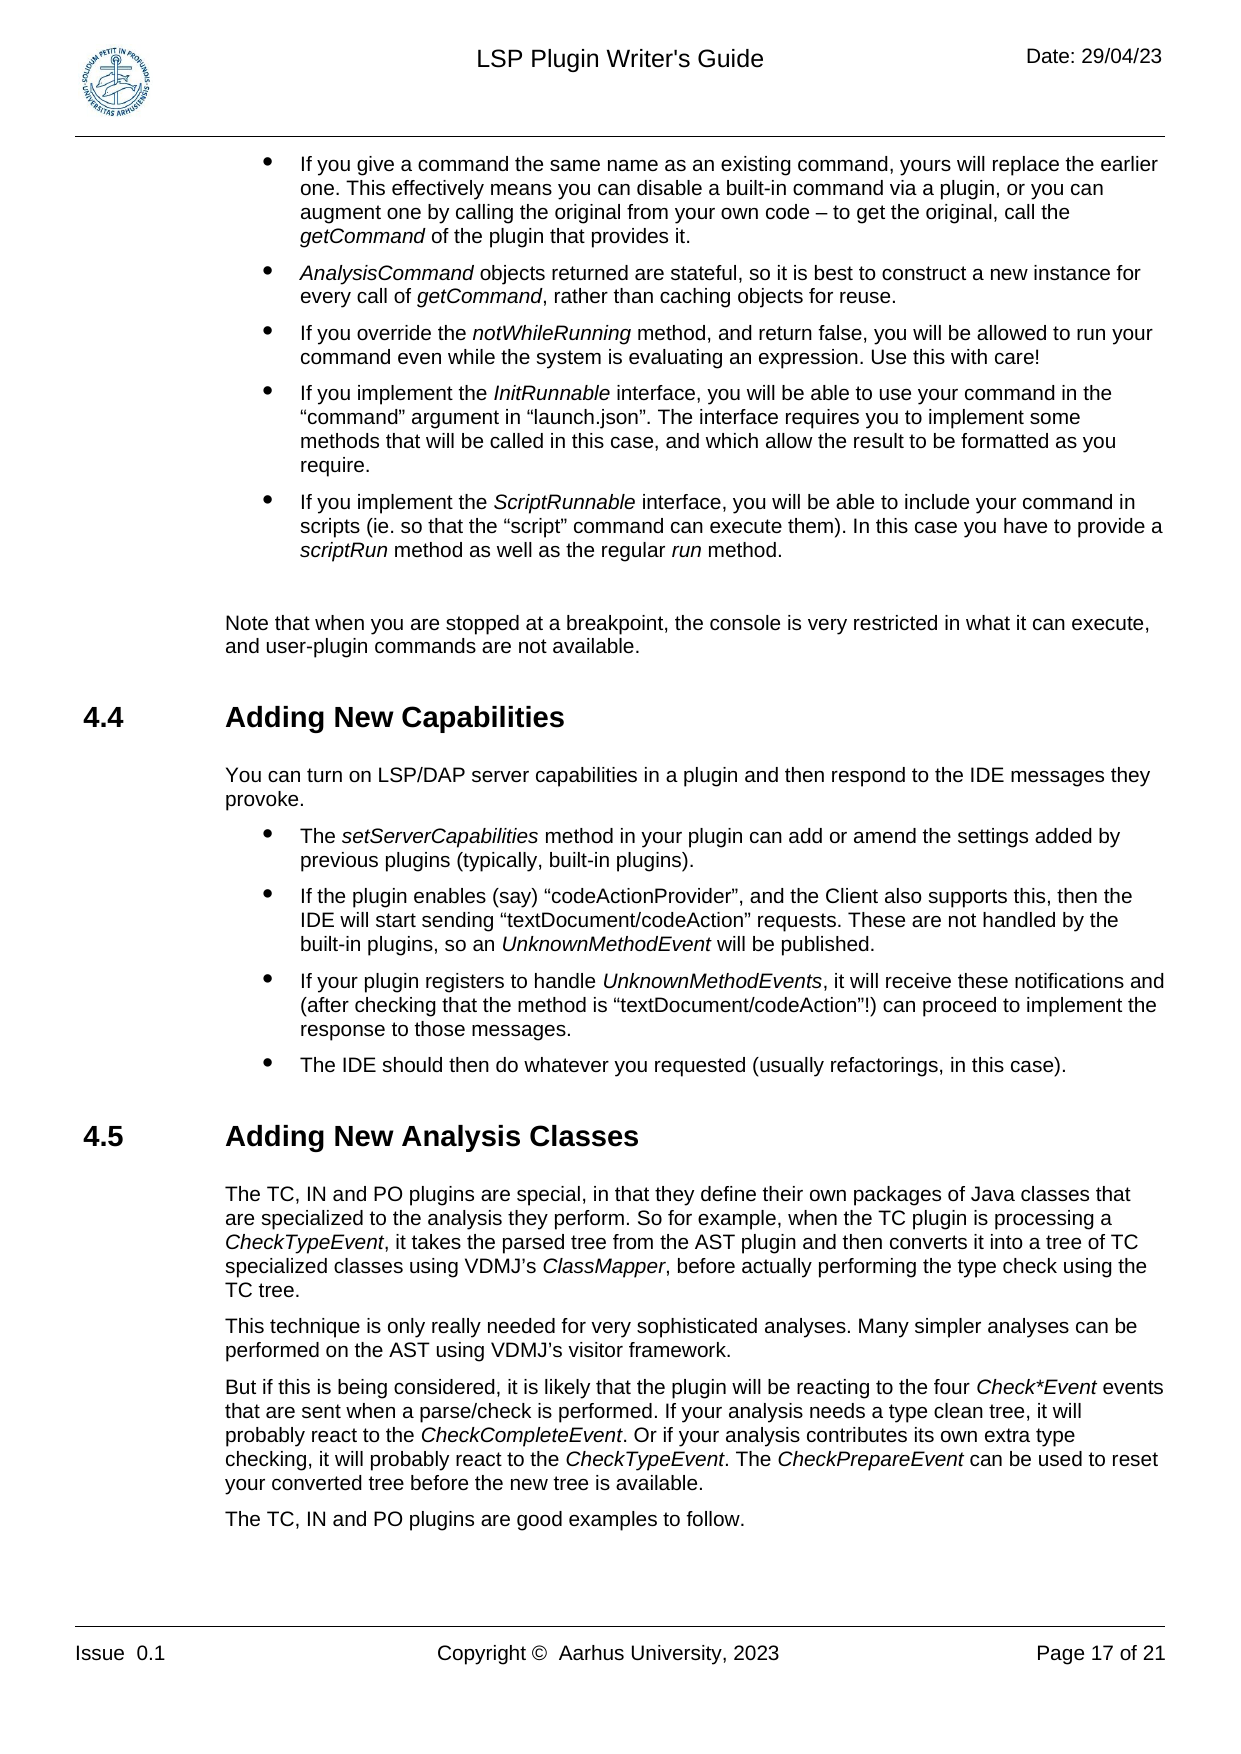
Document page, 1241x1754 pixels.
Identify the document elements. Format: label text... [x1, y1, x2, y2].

text The TC, IN and PO plugins are good examples to follow. [225, 1507, 1165, 1531]
list If you give a command the same name as an existing command, yours will replace the earlier one. This effectively means you can disable a built-in command via a plugin, or you can augment one by calling the original from your own code – to get the original, call the getCommand of the plugin that provides it. [262, 152, 1165, 248]
picture [78, 44, 153, 120]
text You can turn on LSP/DAP server capabilities in a plugin and then respond to the IDE messages they provoke. [225, 764, 1165, 812]
text This technique is only really needed for very sophisticated analyses. Many simpler analyses can be performed on the AST using VDMJ’s visitor framework. [225, 1315, 1165, 1363]
list The setServerCapabilities method in your plugin can add or amend the settings added by previous plugins (typically, built-in plugins). [262, 824, 1165, 872]
subtitle Adding New Analysis Classes [75, 1120, 1165, 1152]
list If your plugin registers to handle UnknownMethodEvents, it will receive these notifications and (after checking that the method is “textDocument/codeAction”!) can proceed to implement the response to those messages. [262, 969, 1165, 1041]
list If the plugin enables (say) “codeActionProvider”, and the Client also supports this, then the IDE will start sending “textDocument/codeAction” requests. These are not handled by the built-in plugins, so an UnknownMethodEvent will be published. [262, 884, 1165, 956]
list If you override the notWhileRunning method, and return false, you will be allowed to run your command even while the system is evaluating an expression. Use this with care! [262, 321, 1165, 369]
list If you implement the InitRunnable interface, you will be able to use your command in the “command” argument in “launch.json”. The interface requires you to implement some methods that will be called in this case, and which allow the result to be formatted as you require. [262, 382, 1165, 477]
text The TC, IN and PO plugins are special, in that they define their own packages of Java classes that are specialized to the analysis they perform. So for example, when the TC plugin is processing a CheckTypeEvent, it takes the parsed tree from the AST plugin and then converts it into a tree of TC specialized classes using VDMJ’s ClassMapper, before actually performing the type check using the TC tree. [225, 1182, 1165, 1302]
list AnalysisCommand objects returned are stateful, so it is best to construct a new instance for every call of getCommand, rather than caching objects for reuse. [262, 261, 1165, 309]
text But if this is being considered, it is likely that the plugin will be reacting to the four Check*Event events that are sent when a parse/check is performed. If your analysis needs a type clean tree, it will probably react to the CheckCompleteEvent. Or if your analysis contributes its own extra type checking, it will probably react to the CheckTypeEvent. The CheckPrepareEvent can be used to reset your converted tree before the new tree is available. [225, 1375, 1165, 1495]
list The IDE should then do whatever you requested (usually refactorings, in this case). [262, 1053, 1165, 1077]
subtitle Adding New Capabilities [75, 701, 1165, 734]
list If you implement the ScriptRunnable interface, you will be able to include your command in scripts (ie. so that the “script” command can execute them). In this case you have to provide a scriptRun method as well as the regular run method. [262, 490, 1165, 562]
text Note that when you are stopped at a breakpoint, the console is very restricted in what it can execute, and user-plugin commands are not available. [225, 611, 1165, 659]
